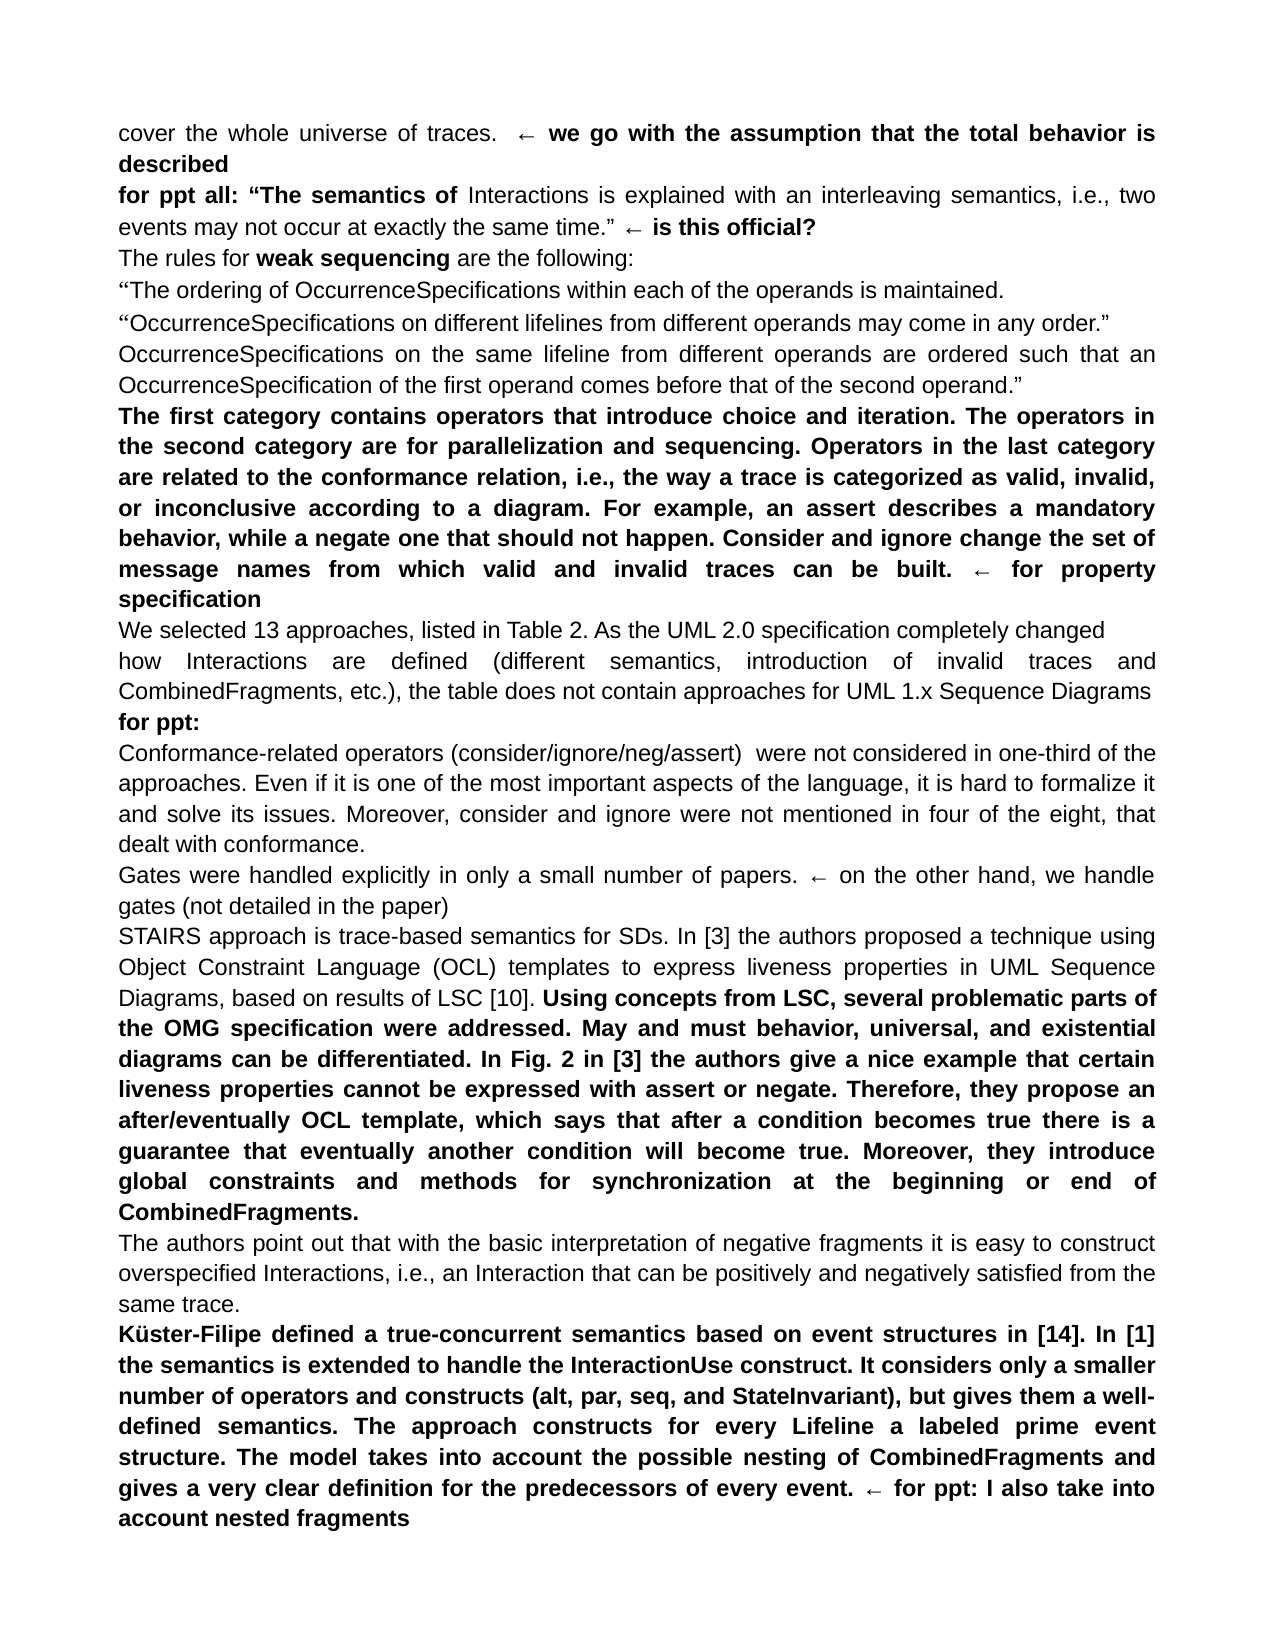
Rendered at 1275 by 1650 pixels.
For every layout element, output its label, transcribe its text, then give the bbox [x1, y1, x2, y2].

text how Interactions are defined (different semantics, introduction of invalid traces and CombinedFragments, etc.), the table does not contain approaches for UML 1.x Sequence Diagrams [118, 647, 1157, 704]
text Küster-Filipe defined a true-concurrent semantics based on event structures in [14]. In [1] the semantics is extended to handle the InteractionUse construct. It considers only a smaller number of operators and constructs (alt, par, seq, and StateInvariant), but gives them a well-defined semantics. The approach constructs for every Lifeline a labeled prime event structure. The model takes into account the possible nesting of CombinedFragments and gives a very clear definition for the predecessors of every event. ← for ppt: I also take into account nested fragments [118, 1321, 1157, 1531]
text “The ordering of OccurrenceSpecifications within each of the operands is maintained. [118, 275, 1157, 304]
text STAIRS approach is trace-based semantics for SDs. In [3] the authors proposed a technique using Object Constraint Language (OCL) templates to express liveness properties in UML Sequence Diagrams, based on results of LSC [10]. Using concepts from LSC, several problematic parts of the OMG specification were addressed. May and must behavior, universal, and existential diagrams can be differentiated. In Fig. 2 in [3] the authors give a nice example that certain liveness properties cannot be expressed with assert or negate. Therefore, they propose an after/eventually OCL template, which says that after a condition becomes true there is a guarantee that eventually another condition will become true. Moreover, they introduce global constraints and methods for synchronization at the beginning or end of CombinedFragments. [118, 923, 1157, 1225]
text for ppt all: “The semantics of Interactions is explained with an interleaving semantics, i.e., two events may not occur at exactly the same time.” ← is this official? [118, 181, 1157, 241]
text for ppt: [118, 708, 1157, 735]
text The rules for weak sequencing are the following: [118, 245, 1157, 272]
text cover the whole universe of traces. ← we go with the assumption that the total behavior is described [118, 118, 1157, 177]
text OccurrenceSpecifications on the same lifeline from different operands are ordered such that an OccurrenceSpecification of the first operand comes before that of the second operand.” [118, 341, 1157, 398]
text The authors point out that with the basic interpretation of negative fragments it is easy to construct overspecified Interactions, i.e., an Interaction that can be positively and negatively satisfied from the same trace. [118, 1229, 1157, 1317]
text “OccurrenceSpecifications on different lifelines from different operands may come in any order.” [118, 308, 1157, 337]
text We selected 13 approaches, listed in Table 2. As the UML 2.0 specification completely changed [118, 616, 1157, 643]
text Gates were handled explicitly in only a small number of papers. ← on the other hand, we handle gates (not detailed in the paper) [118, 861, 1157, 919]
text Conformance-related operators (consider/ignore/neg/assert) were not considered in one-third of the approaches. Even if it is one of the most important aspects of the language, it is hard to formalize it and solve its issues. Moreover, consider and ignore were not mentioned in four of the eight, that dealt with conformance. [118, 739, 1157, 858]
text The first category contains operators that introduce choice and iteration. The operators in the second category are for parallelization and sequencing. Operators in the last category are related to the conformance relation, i.e., the way a trace is categorized as valid, invalid, or inconclusive according to a diagram. For example, an assert describes a mandatory behavior, while a negate one that should not happen. Consider and ignore change the set of message names from which valid and invalid traces can be built. ← for property specification [118, 402, 1157, 613]
